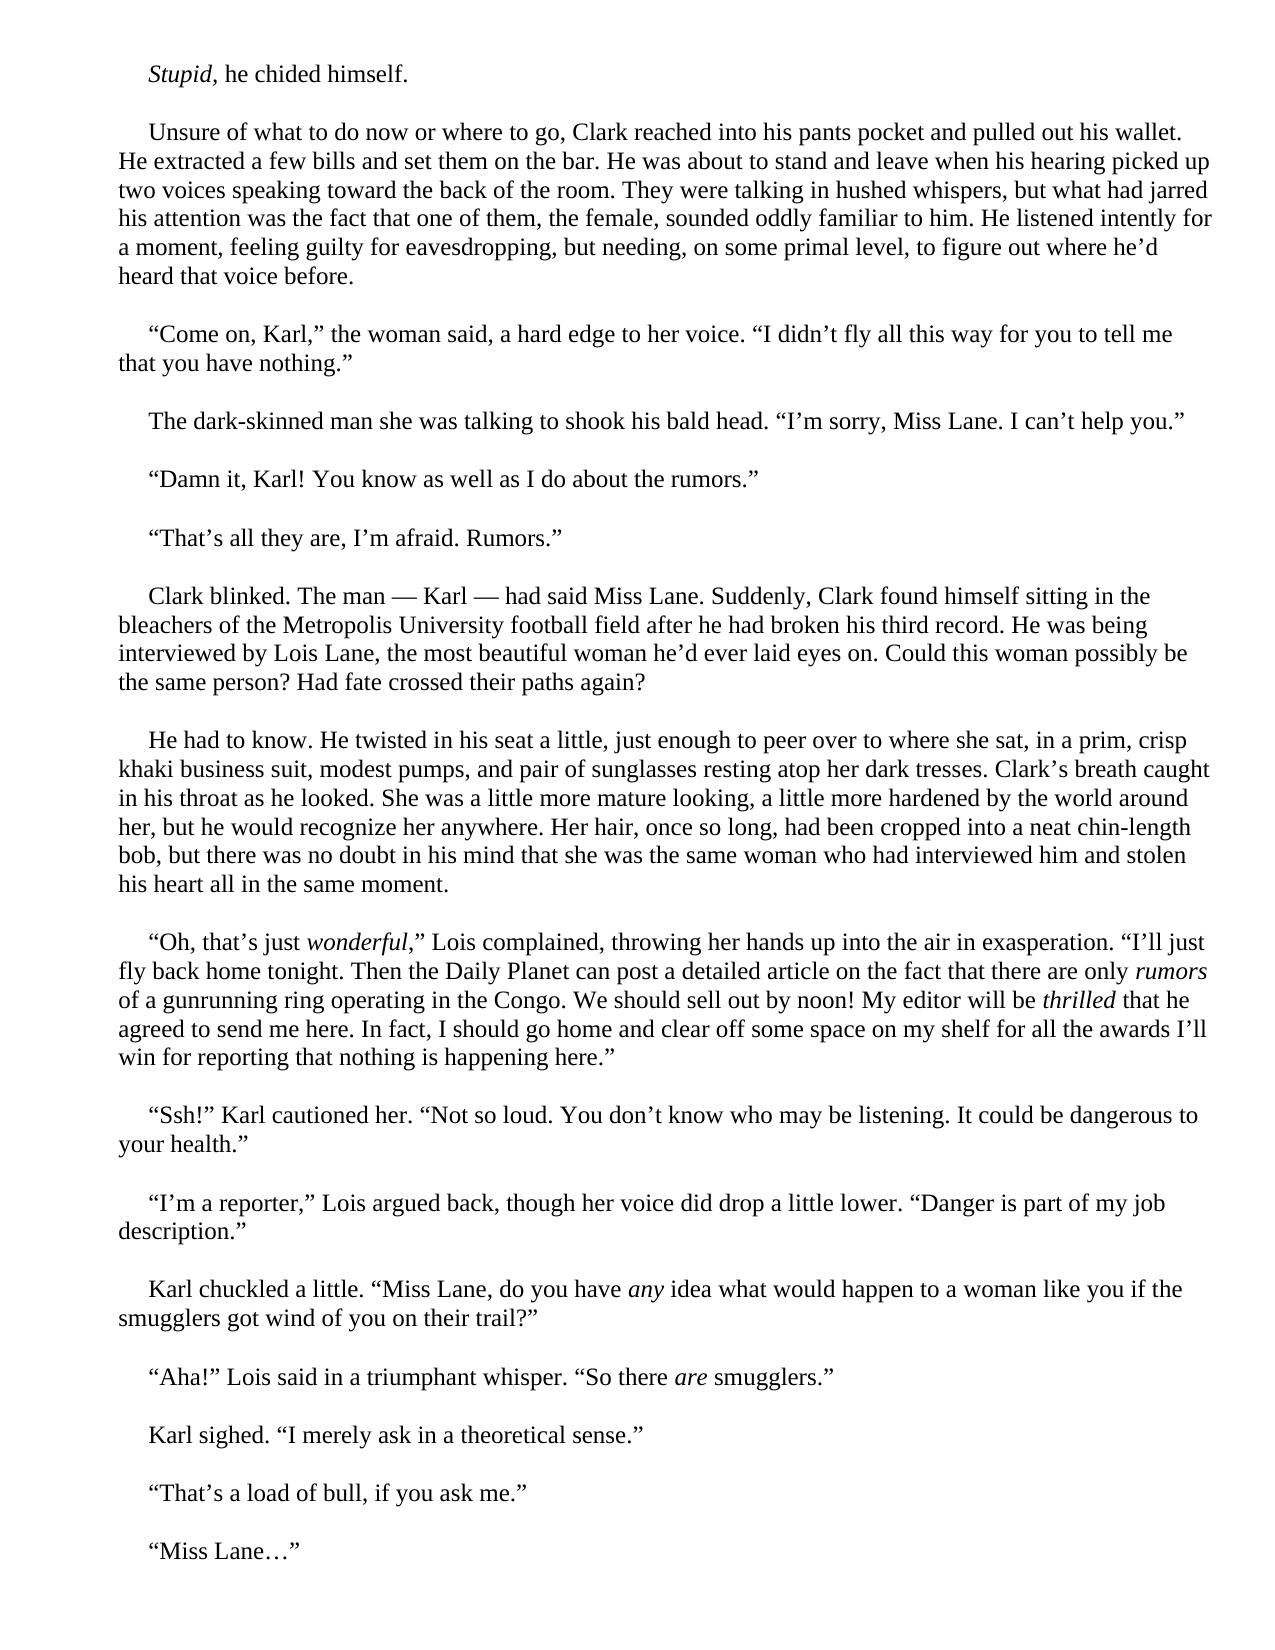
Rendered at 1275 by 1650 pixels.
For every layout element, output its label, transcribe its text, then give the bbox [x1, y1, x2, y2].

text The dark-skinned man she was talking to shook his bald head. “I’m sorry, Miss Lane. I can’t help you.” [118, 406, 1216, 435]
text “Aha!” Lois said in a triumphant whisper. “So there are smugglers.” [118, 1362, 1216, 1390]
text “Oh, that’s just wonderful,” Lois complained, throwing her hands up into the air in exasperation. “I’ll just fly back home tonight. Then the Daily Planet can post a detailed article on the fact that there are only rumors of a gunrunning ring operating in the Congo. We should sell out by noon! My editor will be thrilled that he agreed to send me here. In fact, I should go home and clear off some space on my shelf for all the awards I’ll win for reporting that nothing is happening here.” [118, 927, 1216, 1071]
text “That’s a load of bull, if you ask me.” [118, 1478, 1216, 1507]
text Unsure of what to do now or where to go, Clark reached into his pants pocket and pulled out his wallet. He extracted a few bills and set them on the bar. He was about to stand and leave when his hearing picked up two voices speaking toward the back of the room. They were talking in hushed whispers, but what had jarred his attention was the fact that one of them, the female, sounded oddly familiar to him. He listened intently for a moment, feeling guilty for eavesdropping, but needing, on some primal level, to figure out where he’d heard that voice before. [118, 117, 1216, 290]
text “Ssh!” Karl cautioned her. “Not so loud. You don’t know who may be listening. It could be dangerous to your health.” [118, 1101, 1216, 1158]
text Clark blinked. The man — Karl — had said Miss Lane. Suddenly, Clark found himself sitting in the bleachers of the Metropolis University football field after he had broken his third record. He was being interviewed by Lois Lane, the most beautiful woman he’d ever laid eyes on. Could this woman possibly be the same person? Had fate crossed their paths again? [118, 581, 1216, 696]
text He had to know. He twisted in his seat a little, just enough to peer over to where she sat, in a prim, crisp khaki business suit, modest pumps, and pair of sunglasses resting atop her dark tresses. Clark’s breath caught in his throat as he looked. She was a little more mature looking, a little more hardened by the world around her, but he would recognize her anywhere. Her hair, once so long, had been cropped into a neat chin-length bob, but there was no doubt in his mind that she was the same woman who had interviewed him and stolen his heart all in the same moment. [118, 725, 1216, 898]
text “Come on, Karl,” the woman said, a hard edge to her voice. “I didn’t fly all this way for you to tell me that you have nothing.” [118, 319, 1216, 377]
text “Damn it, Karl! You know as well as I do about the rumors.” [118, 464, 1216, 493]
text “Miss Lane…” [118, 1536, 1216, 1565]
text Karl sighed. “I merely ask in a theoretical sense.” [118, 1420, 1216, 1448]
text Stupid, he chided himself. [118, 59, 1216, 88]
text Karl chuckled a little. “Miss Lane, do you have any idea what would happen to a woman like you if the smugglers got wind of you on their trail?” [118, 1274, 1216, 1332]
text “I’m a reporter,” Lois argued back, though her voice did drop a little lower. “Danger is part of my job description.” [118, 1188, 1216, 1245]
text “That’s all they are, I’m afraid. Rumors.” [118, 523, 1216, 551]
